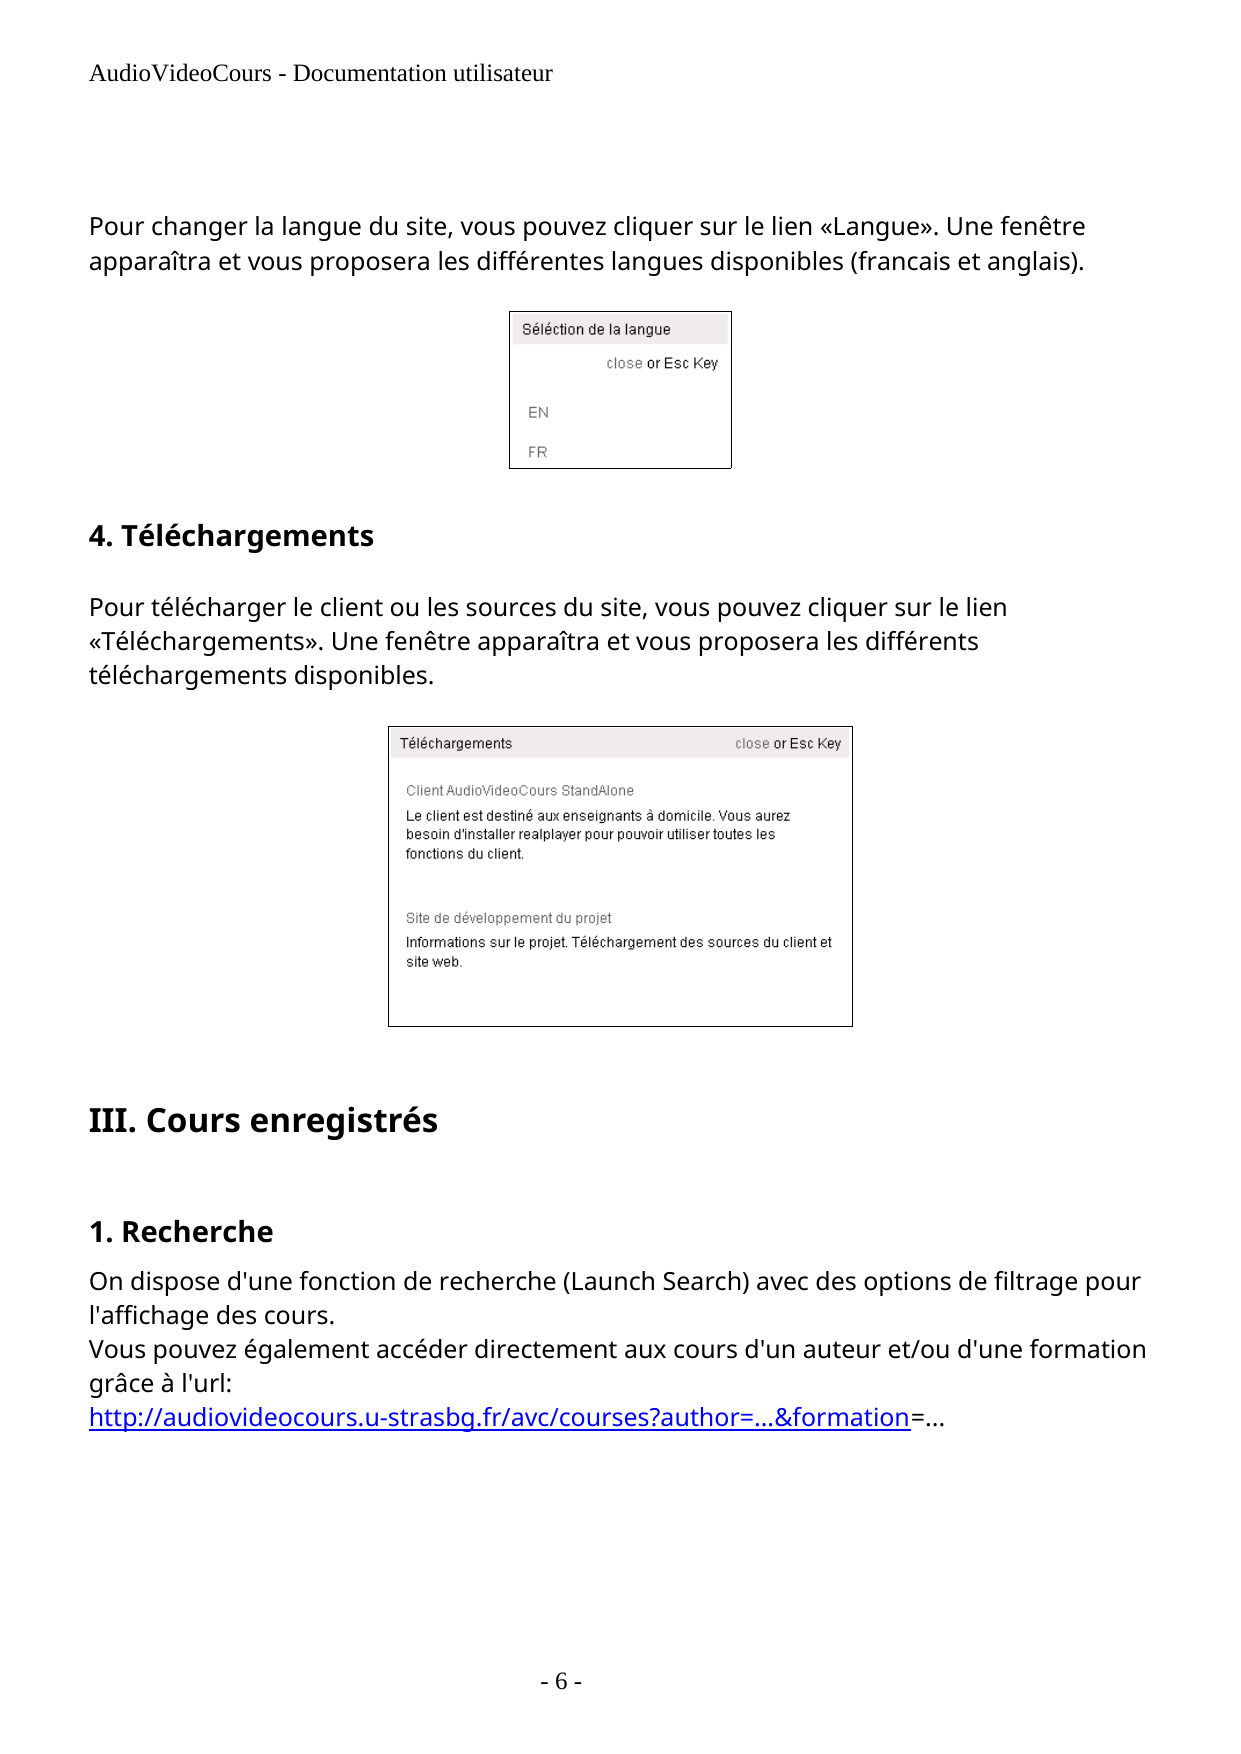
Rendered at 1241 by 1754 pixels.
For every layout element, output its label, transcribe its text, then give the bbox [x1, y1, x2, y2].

text Pour changer la langue du site, vous pouvez cliquer sur le lien «Langue». Une fenêtre apparaîtra et vous proposera les différentes langues disponibles (francais et anglais). [88, 209, 1152, 277]
subtitle 1. Recherche [88, 1211, 1152, 1251]
text http://audiovideocours.u-strasbg.fr/avc/courses?author=...&formation=... [88, 1400, 1152, 1434]
picture [512, 314, 728, 466]
text Pour télécharger le client ou les sources du site, vous pouvez cliquer sur le lien «Téléchargements». Une fenêtre apparaîtra et vous proposera les différents téléchargements disponibles. [88, 589, 1152, 692]
picture [390, 728, 850, 1024]
text On dispose d'une fonction de recherche (Launch Search) avec des options de filtrage pour l'affichage des cours. [88, 1263, 1152, 1332]
text 4. Téléchargements [88, 516, 1152, 555]
subtitle III. Cours enregistrés [88, 1097, 1152, 1142]
text Vous pouvez également accéder directement aux cours d'un auteur et/ou d'une formation grâce à l'url: [88, 1332, 1152, 1400]
